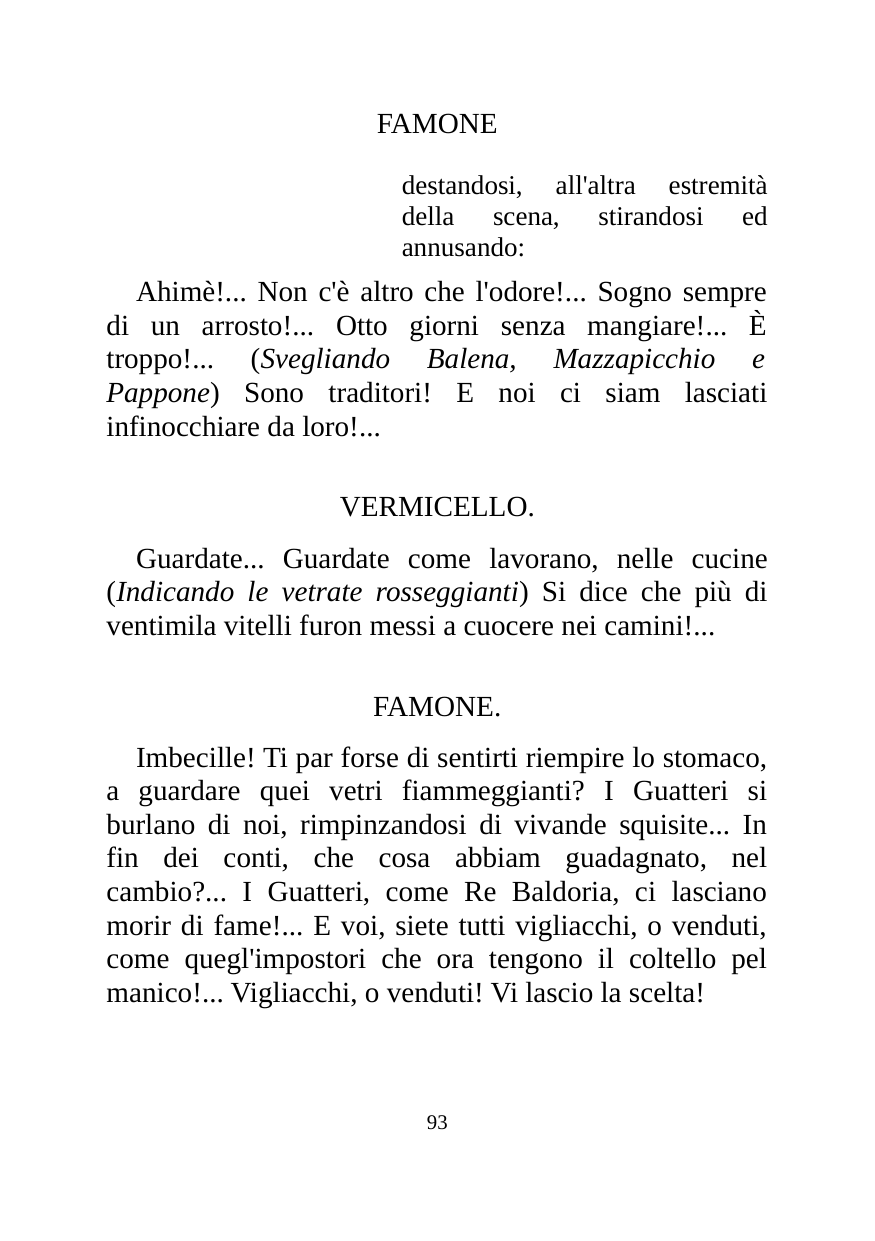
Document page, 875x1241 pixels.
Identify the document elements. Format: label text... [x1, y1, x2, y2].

text destandosi, all'altra estremità della scena, stirandosi ed annusando: [402, 169, 768, 263]
text VERMICELLO. [106, 489, 768, 523]
text Ahimè!... Non c'è altro che l'odore!... Sogno sempre di un arrosto!... Otto giorni senza mangiare!... È troppo!... (Svegliando Balena, Mazzapicchio e Pappone) Sono traditori! E noi ci siam lasciati infinocchiare da loro!... [106, 274, 768, 442]
text Guardate... Guardate come lavorano, nelle cucine (Indicando le vetrate rosseggianti) Si dice che più di ventimila vitelli furon messi a cuocere nei camini!... [106, 541, 768, 641]
text FAMONE [106, 106, 768, 140]
text Imbecille! Ti par forse di sentirti riempire lo stomaco, a guardare quei vetri fiammeggianti? I Guatteri si burlano di noi, rimpinzandosi di vivande squisite... In fin dei conti, che cosa abbiam guadagnato, nel cambio?... I Guatteri, come Re Baldoria, ci lasciano morir di fame!... E voi, siete tutti vigliacchi, o venduti, come quegl'impostori che ora tengono il coltello pel manico!... Vigliacchi, o venduti! Vi lascio la scelta! [106, 740, 768, 1008]
text FAMONE. [106, 689, 768, 722]
